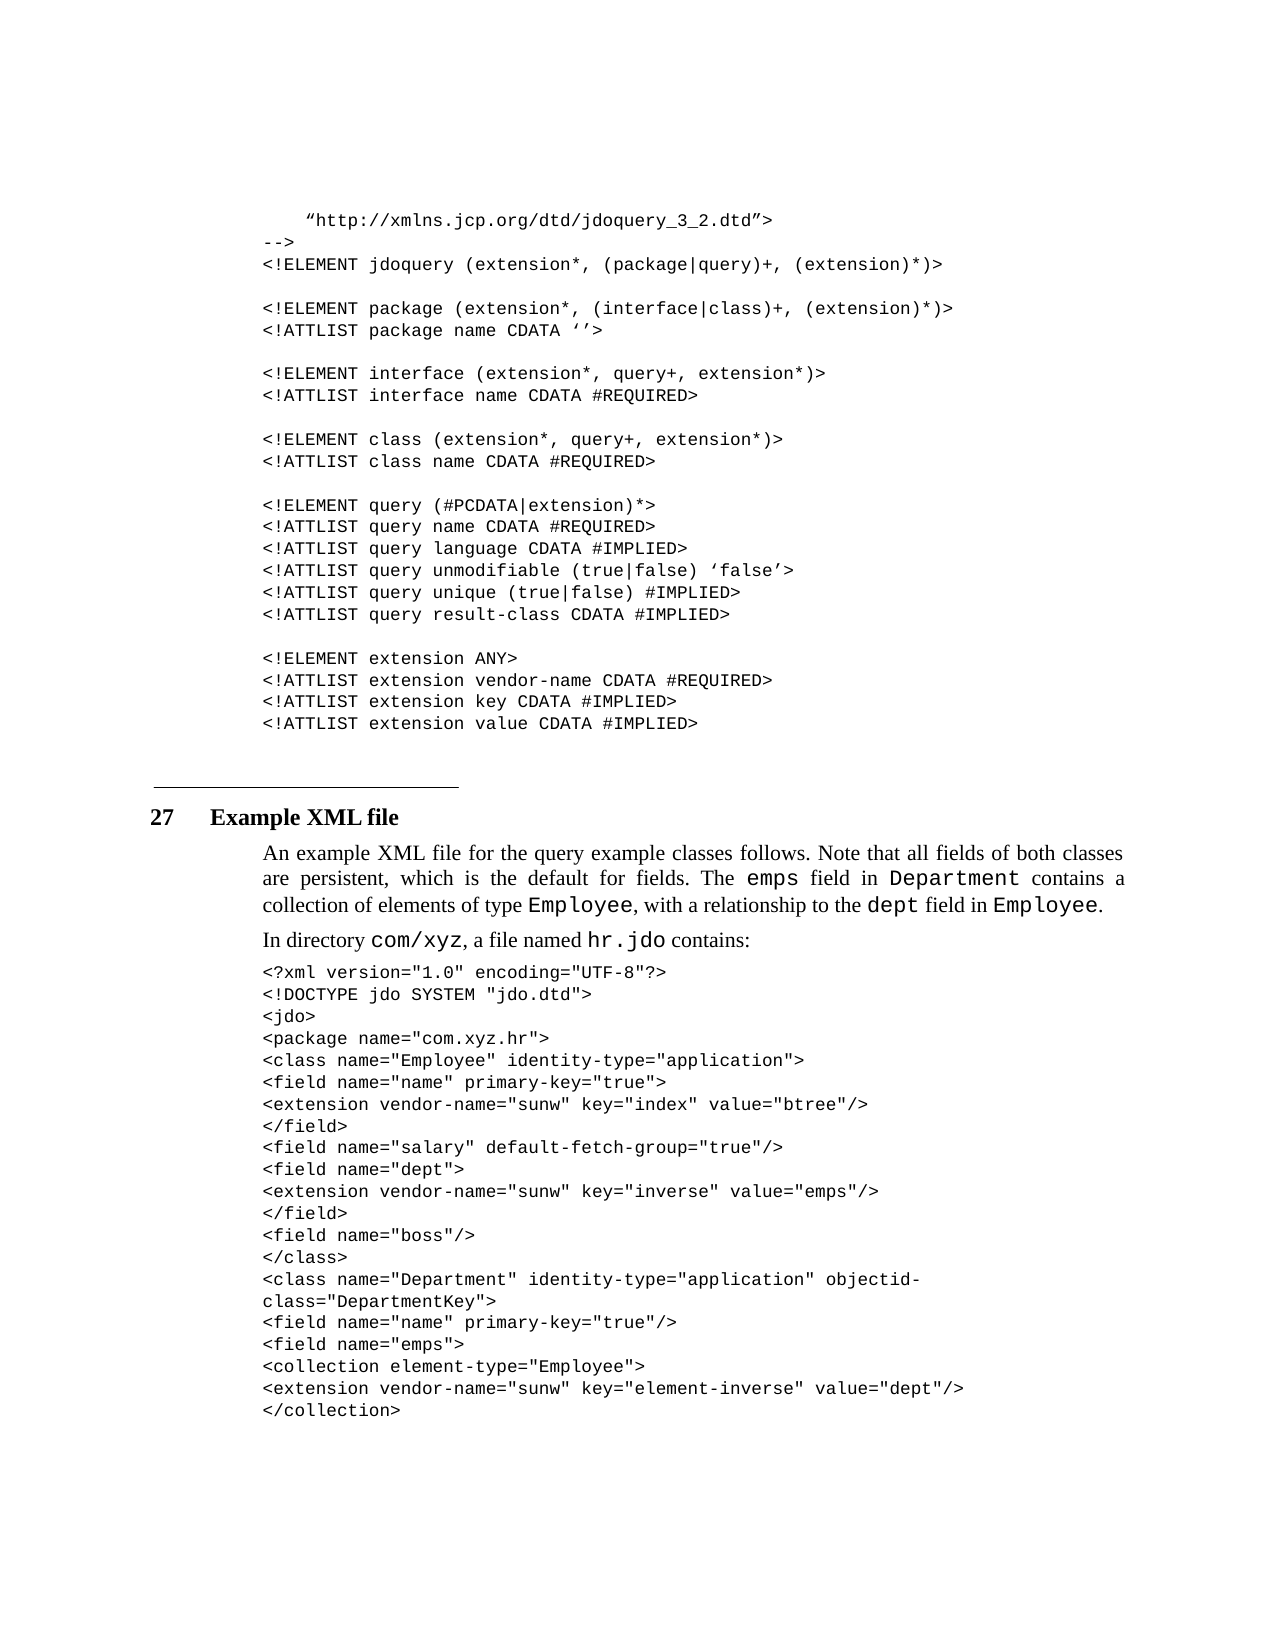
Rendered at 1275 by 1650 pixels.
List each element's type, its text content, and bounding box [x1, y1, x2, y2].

text <field name="name" primary-key="true"/> [262, 1312, 1125, 1334]
text <?xml version="1.0" encoding="UTF-8"?> [262, 962, 1125, 984]
text </class> [262, 1247, 1125, 1268]
text <!ATTLIST package name CDATA ‘’> [262, 319, 1125, 341]
text <!ATTLIST class name CDATA #REQUIRED> [262, 451, 1125, 472]
text <!DOCTYPE jdo SYSTEM "jdo.dtd"> [262, 984, 1125, 1006]
text <extension vendor-name="sunw" key="element-inverse" value="dept"/> [262, 1378, 1125, 1400]
text <!ATTLIST query language CDATA #IMPLIED> [262, 538, 1125, 560]
text <field name="salary" default-fetch-group="true"/> [262, 1137, 1125, 1159]
text <field name="boss"/> [262, 1225, 1125, 1247]
text <class name="Department" identity-type="application" objectid-class="DepartmentKey"> [262, 1268, 1125, 1312]
text <!ATTLIST query name CDATA #REQUIRED> [262, 516, 1125, 538]
text </field> [262, 1203, 1125, 1225]
text <!ELEMENT query (#PCDATA|extension)*> [262, 494, 1125, 516]
text “http://xmlns.jcp.org/dtd/jdoquery_3_2.dtd”> [262, 210, 1125, 232]
text <field name="dept"> [262, 1159, 1125, 1181]
text <package name="com.xyz.hr"> [262, 1028, 1125, 1050]
text <collection element-type="Employee"> [262, 1356, 1125, 1378]
text <!ELEMENT package (extension*, (interface|class)+, (extension)*)> [262, 297, 1125, 319]
text <!ELEMENT interface (extension*, query+, extension*)> [262, 363, 1125, 385]
text <class name="Employee" identity-type="application"> [262, 1050, 1125, 1072]
text <field name="name" primary-key="true"> [262, 1072, 1125, 1093]
text In directory com/xyz, a file named hr.jdo contains: [262, 927, 1125, 954]
text </field> [262, 1115, 1125, 1137]
text </collection> [262, 1400, 1125, 1422]
text <!ATTLIST query result-class CDATA #IMPLIED> [262, 604, 1125, 626]
text <!ATTLIST extension key CDATA #IMPLIED> [262, 691, 1125, 713]
text <!ELEMENT extension ANY> [262, 647, 1125, 669]
text <!ELEMENT jdoquery (extension*, (package|query)+, (extension)*)> [262, 254, 1125, 276]
text --> [262, 232, 1125, 254]
text <extension vendor-name="sunw" key="inverse" value="emps"/> [262, 1181, 1125, 1203]
text <extension vendor-name="sunw" key="index" value="btree"/> [262, 1093, 1125, 1115]
subtitle Example XML file [150, 803, 1125, 830]
text <!ATTLIST extension value CDATA #IMPLIED> [262, 713, 1125, 735]
text An example XML file for the query example classes follows. Note that all fields of both classes are persistent, which is the default for fields. The emps field in Department contains a collection of elements of type Employee, with a relationship to the dept field in Employee. [262, 839, 1125, 919]
text <!ATTLIST query unmodifiable (true|false) ‘false’> [262, 560, 1125, 582]
text <!ATTLIST query unique (true|false) #IMPLIED> [262, 582, 1125, 604]
text <jdo> [262, 1006, 1125, 1028]
text <field name="emps"> [262, 1334, 1125, 1356]
text <!ATTLIST interface name CDATA #REQUIRED> [262, 385, 1125, 407]
text <!ATTLIST extension vendor-name CDATA #REQUIRED> [262, 669, 1125, 691]
text <!ELEMENT class (extension*, query+, extension*)> [262, 429, 1125, 451]
